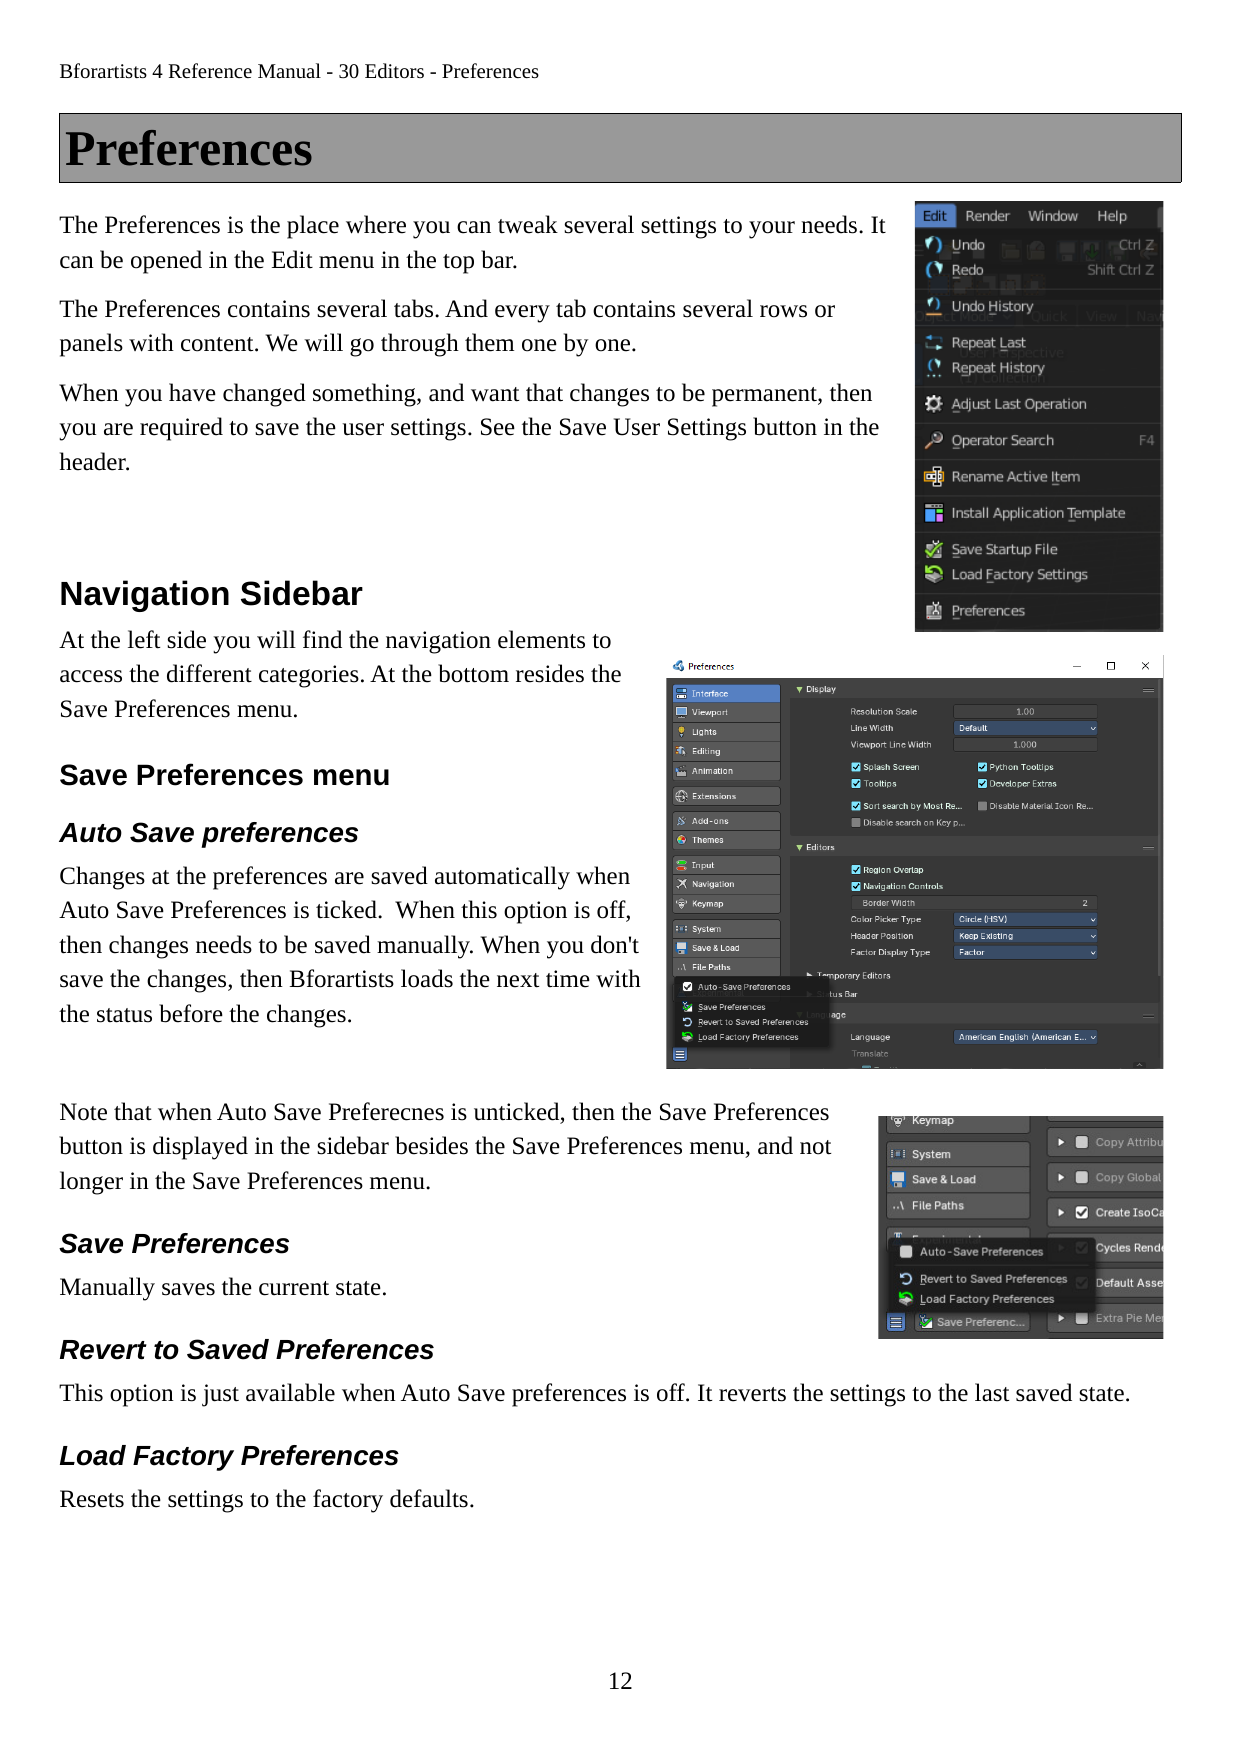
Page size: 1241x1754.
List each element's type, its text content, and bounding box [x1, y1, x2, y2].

picture [914, 201, 1164, 632]
text Resets the settings to the factory defaults. [59, 1484, 1181, 1512]
subtitle Revert to Saved Preferences [59, 1333, 1181, 1365]
text At the left side you will find the navigation elements to access the different categories. At the bottom resides the Save Preferences menu. [59, 625, 1181, 723]
text The Preferences is the place where you can tweak several settings to your needs. It can be opened in the Edit menu in the top bar. [59, 211, 914, 274]
subtitle Navigation Sidebar [59, 574, 914, 613]
text Changes at the preferences are saved automatically when Auto Save Preferences is ticked. When this option is off, then changes needs to be saved manually. When you don't save the changes, then Bforartists loads the next time with the status before the changes. [59, 861, 666, 1027]
table_header Preferences [60, 114, 1181, 182]
subtitle [1164, 1227, 1181, 1259]
text When you have changed something, and want that changes to be permanent, then you are required to save the user settings. See the Save User Settings button in the header. [59, 378, 914, 475]
text This option is just available when Auto Save preferences is off. It reverts the settings to the last saved state. [59, 1378, 1181, 1406]
text Manually saves the current state. [59, 1272, 878, 1301]
subtitle [1164, 758, 1181, 791]
subtitle Save Preferences [59, 1227, 878, 1259]
picture [878, 1116, 1164, 1339]
subtitle Auto Save preferences [59, 816, 666, 848]
subtitle [1164, 816, 1181, 848]
picture [666, 655, 1164, 1069]
subtitle Save Preferences menu [59, 758, 666, 791]
subtitle [1164, 574, 1181, 613]
text Note that when Auto Save Preferecnes is unticked, then the Save Preferences button is displayed in the sidebar besides the Save Preferences menu, and not longer in the Save Preferences menu. [59, 1097, 1181, 1194]
subtitle Load Factory Preferences [59, 1439, 1181, 1471]
text The Preferences contains several tabs. And every tab contains several rows or panels with content. We will go through them one by one. [59, 294, 914, 357]
